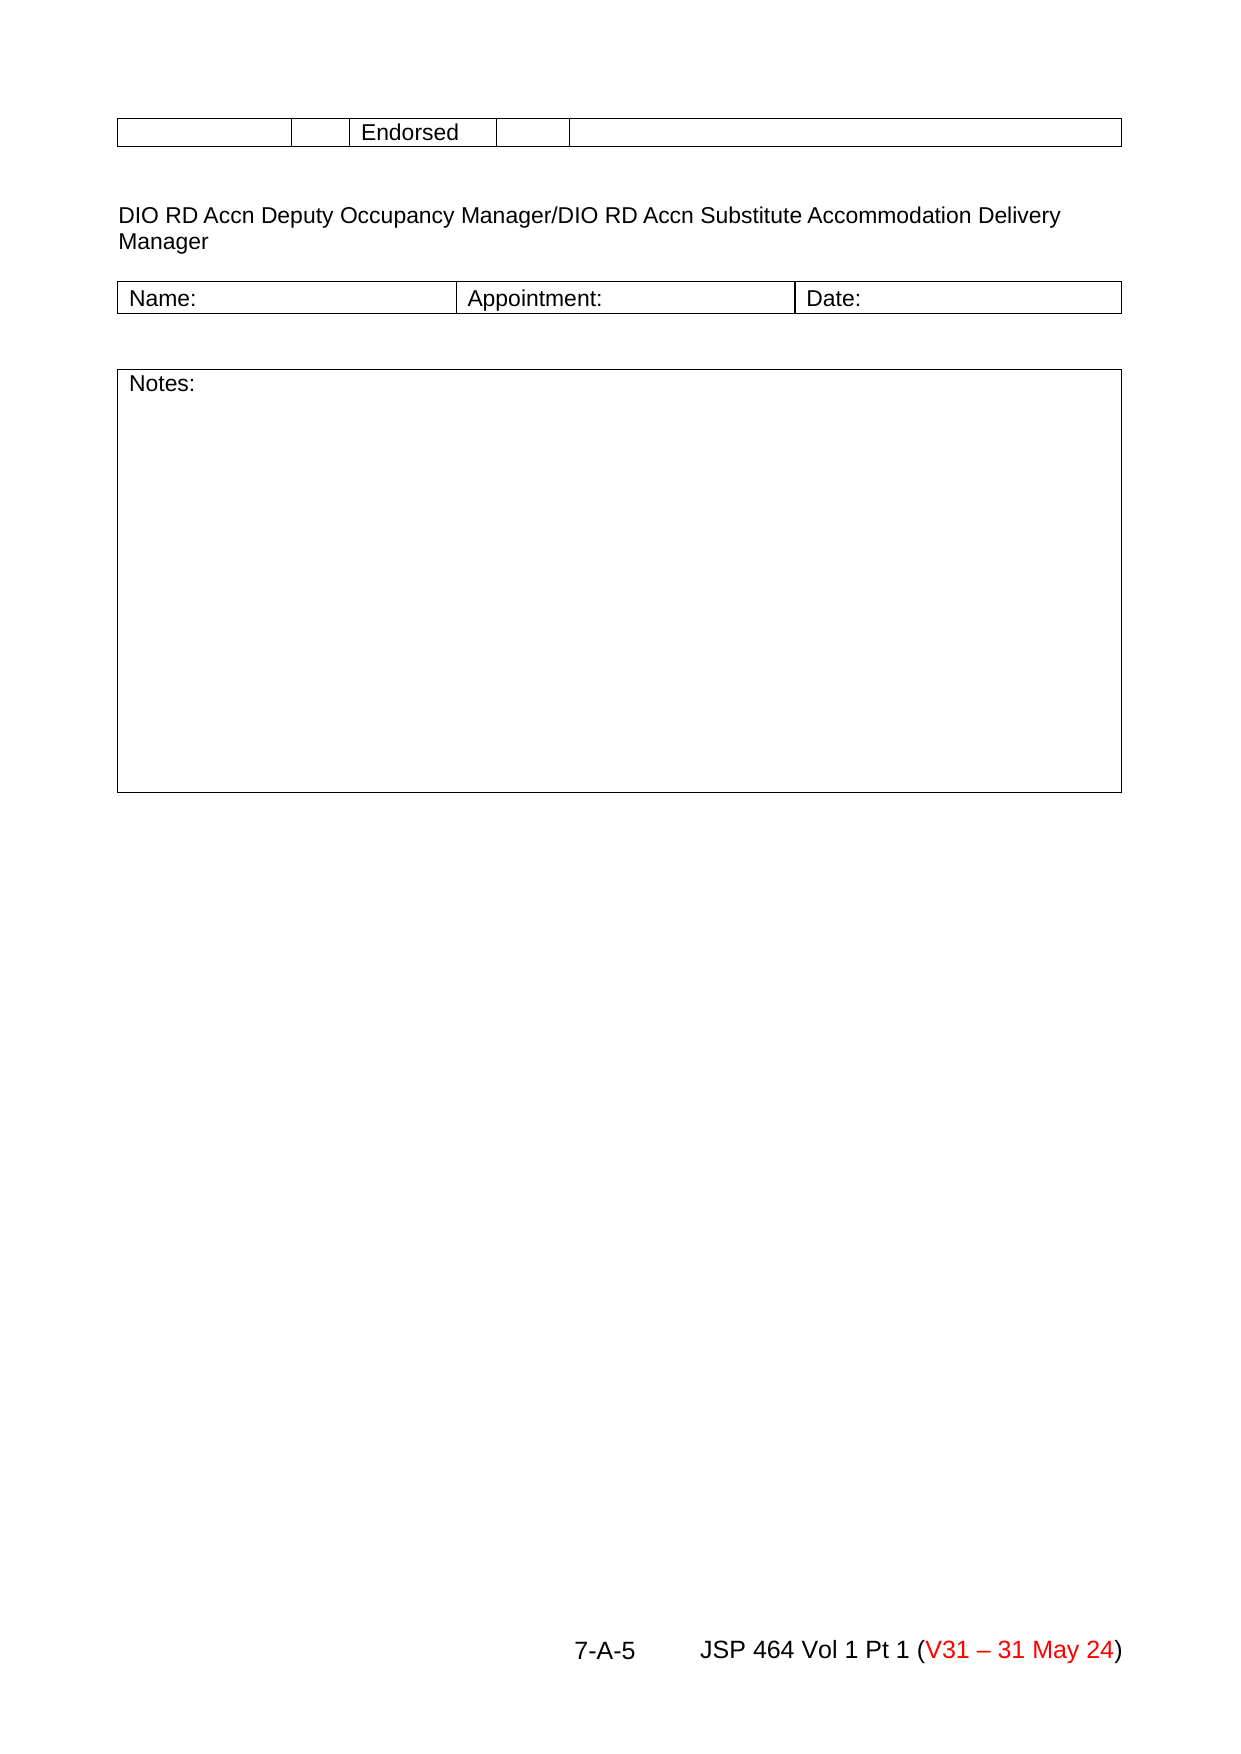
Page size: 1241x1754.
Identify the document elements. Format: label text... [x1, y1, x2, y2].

table_header Notes: [118, 370, 1121, 792]
table_header Appointment: [457, 282, 794, 313]
table_cell Endorsed [350, 119, 496, 146]
table_cell [292, 119, 349, 146]
table_cell [497, 119, 569, 146]
text DIO RD Accn Deputy Occupancy Manager/DIO RD Accn Substitute Accommodation Delivery Manager [118, 202, 1122, 254]
table_header Date: [796, 282, 1121, 313]
table_header Name: [118, 282, 456, 313]
table_cell [118, 119, 291, 146]
table_cell [570, 119, 1121, 146]
